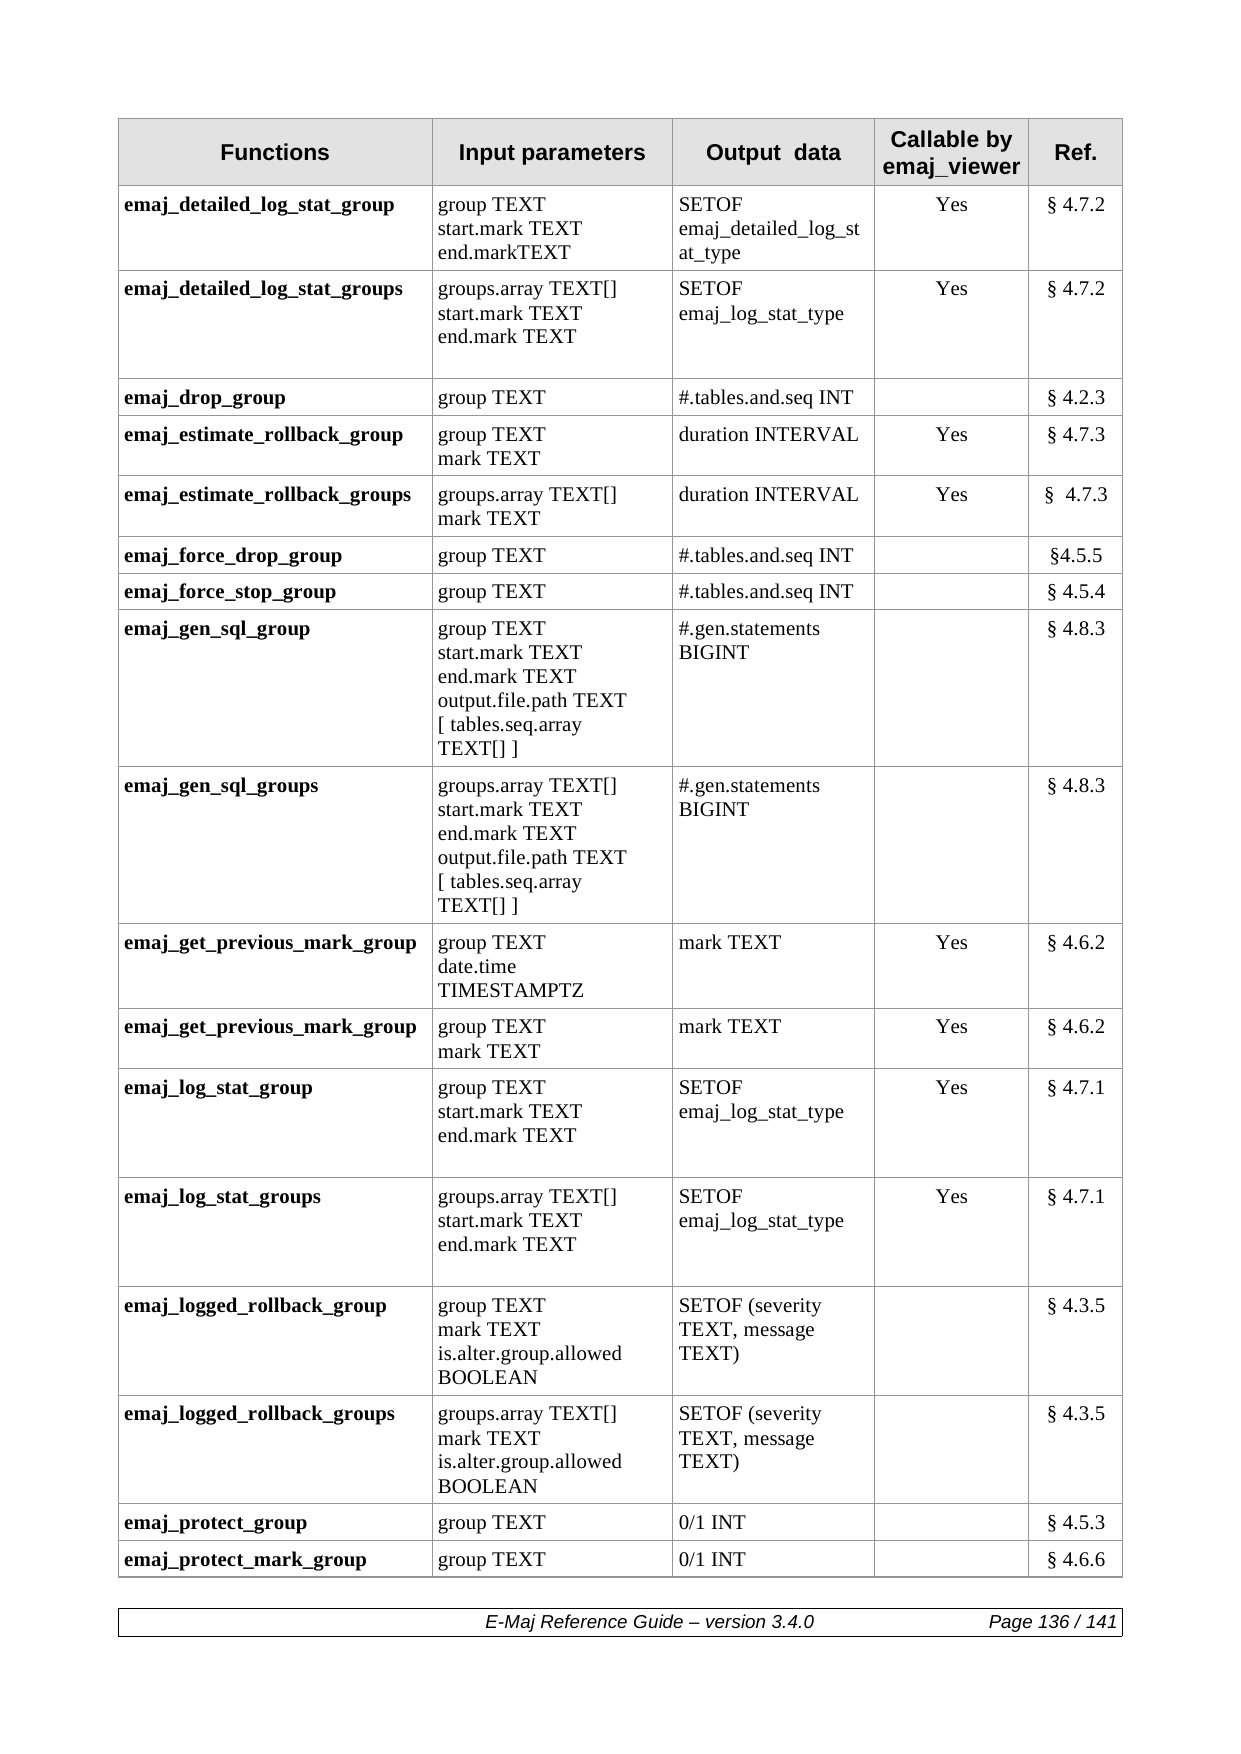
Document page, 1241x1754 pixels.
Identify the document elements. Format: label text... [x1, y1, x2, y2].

table_cell Yes [875, 924, 1028, 1008]
table_cell group TEXT start.mark TEXT end.mark TEXT [433, 1069, 672, 1177]
table_cell group TEXT [433, 537, 672, 573]
table_cell 0/1 INT [673, 1541, 874, 1576]
table_cell group TEXT mark TEXT [433, 1009, 672, 1068]
table_cell groups.array TEXT[] start.mark TEXT end.mark TEXT output.file.path TEXT [ tables.seq.array TEXT[] ] [433, 767, 672, 923]
table_cell emaj_estimate_rollback_groups [119, 476, 432, 536]
table_cell SETOF (severity TEXT, message TEXT) [673, 1287, 874, 1394]
table_cell emaj_gen_sql_group [119, 610, 432, 766]
table_cell groups.array TEXT[] mark TEXT [433, 476, 672, 536]
table_cell [875, 1396, 1028, 1503]
table_cell emaj_force_stop_group [119, 574, 432, 609]
table_cell § 4.2.3 [1029, 379, 1122, 415]
table_cell SETOF (severity TEXT, message TEXT) [673, 1396, 874, 1503]
table_cell duration INTERVAL [673, 476, 874, 536]
table_cell emaj_estimate_rollback_group [119, 416, 432, 475]
table_cell 0/1 INT [673, 1504, 874, 1540]
table_cell group TEXT [433, 1504, 672, 1540]
table_cell [875, 1541, 1028, 1576]
table_cell groups.array TEXT[] start.mark TEXT end.mark TEXT [433, 1178, 672, 1286]
table_cell [875, 379, 1028, 415]
table_cell group TEXT mark TEXT is.alter.group.allowed BOOLEAN [433, 1287, 672, 1394]
table_cell SETOF emaj_log_stat_type [673, 1069, 874, 1177]
table_cell emaj_log_stat_groups [119, 1178, 432, 1286]
table_cell Yes [875, 271, 1028, 378]
table_header Functions [119, 119, 432, 185]
table_header Input parameters [433, 119, 672, 185]
table_cell [875, 574, 1028, 609]
table_cell § 4.3.5 [1029, 1396, 1122, 1503]
table_cell group TEXT [433, 379, 672, 415]
table_cell §4.5.5 [1029, 537, 1122, 573]
table_cell emaj_drop_group [119, 379, 432, 415]
table_cell § 4.7.1 [1029, 1069, 1122, 1177]
table_cell groups.array TEXT[] start.mark TEXT end.mark TEXT [433, 271, 672, 378]
table_cell group TEXT start.mark TEXT end.mark TEXT output.file.path TEXT [ tables.seq.array TEXT[] ] [433, 610, 672, 766]
table_cell #.gen.statements BIGINT [673, 610, 874, 766]
table_cell § 4.6.2 [1029, 1009, 1122, 1068]
table_cell Yes [875, 416, 1028, 475]
table_cell § 4.7.1 [1029, 1178, 1122, 1286]
table_cell emaj_gen_sql_groups [119, 767, 432, 923]
table_cell [875, 1287, 1028, 1394]
table_cell #.tables.and.seq INT [673, 574, 874, 609]
table_cell [875, 537, 1028, 573]
table_cell § 4.5.3 [1029, 1504, 1122, 1540]
table_cell emaj_protect_mark_group [119, 1541, 432, 1576]
table_cell duration INTERVAL [673, 416, 874, 475]
table_cell [875, 1504, 1028, 1540]
table_cell emaj_logged_rollback_group [119, 1287, 432, 1394]
table_cell § 4.5.4 [1029, 574, 1122, 609]
table_cell mark TEXT [673, 924, 874, 1008]
table_header Output data [673, 119, 874, 185]
table_cell emaj_detailed_log_stat_groups [119, 271, 432, 378]
table_cell emaj_get_previous_mark_group [119, 924, 432, 1008]
table_cell group TEXT mark TEXT [433, 416, 672, 475]
table_cell SETOF emaj_log_stat_type [673, 1178, 874, 1286]
table_cell [875, 610, 1028, 766]
table_cell Yes [875, 1009, 1028, 1068]
table_cell § 4.7.2 [1029, 186, 1122, 269]
table_cell emaj_logged_rollback_groups [119, 1396, 432, 1503]
table_cell Yes [875, 1178, 1028, 1286]
table_cell Yes [875, 1069, 1028, 1177]
table_cell § 4.7.2 [1029, 271, 1122, 378]
table_cell Yes [875, 476, 1028, 536]
table_cell mark TEXT [673, 1009, 874, 1068]
table_cell § 4.7.3 [1029, 416, 1122, 475]
table_header Ref. [1029, 119, 1122, 185]
table_cell Yes [875, 186, 1028, 269]
table_cell group TEXT start.mark TEXT end.markTEXT [433, 186, 672, 269]
table_cell SETOF emaj_log_stat_type [673, 271, 874, 378]
table_cell emaj_protect_group [119, 1504, 432, 1540]
table_header Callable by emaj_viewer [875, 119, 1028, 185]
table_cell § 4.3.5 [1029, 1287, 1122, 1394]
table_cell emaj_get_previous_mark_group [119, 1009, 432, 1068]
table_cell group TEXT [433, 1541, 672, 1576]
table_cell #.tables.and.seq INT [673, 379, 874, 415]
table_cell § 4.7.3 [1029, 476, 1122, 536]
table_cell #.tables.and.seq INT [673, 537, 874, 573]
table_cell group TEXT [433, 574, 672, 609]
table_cell § 4.6.6 [1029, 1541, 1122, 1576]
table_cell § 4.8.3 [1029, 767, 1122, 923]
table_cell emaj_log_stat_group [119, 1069, 432, 1177]
table_cell § 4.6.2 [1029, 924, 1122, 1008]
table_cell emaj_detailed_log_stat_group [119, 186, 432, 269]
table_cell groups.array TEXT[] mark TEXT is.alter.group.allowed BOOLEAN [433, 1396, 672, 1503]
table_cell #.gen.statements BIGINT [673, 767, 874, 923]
table_cell § 4.8.3 [1029, 610, 1122, 766]
table_cell SETOF emaj_detailed_log_stat_type [673, 186, 874, 269]
table_cell emaj_force_drop_group [119, 537, 432, 573]
table_cell [875, 767, 1028, 923]
table_cell group TEXT date.time TIMESTAMPTZ [433, 924, 672, 1008]
